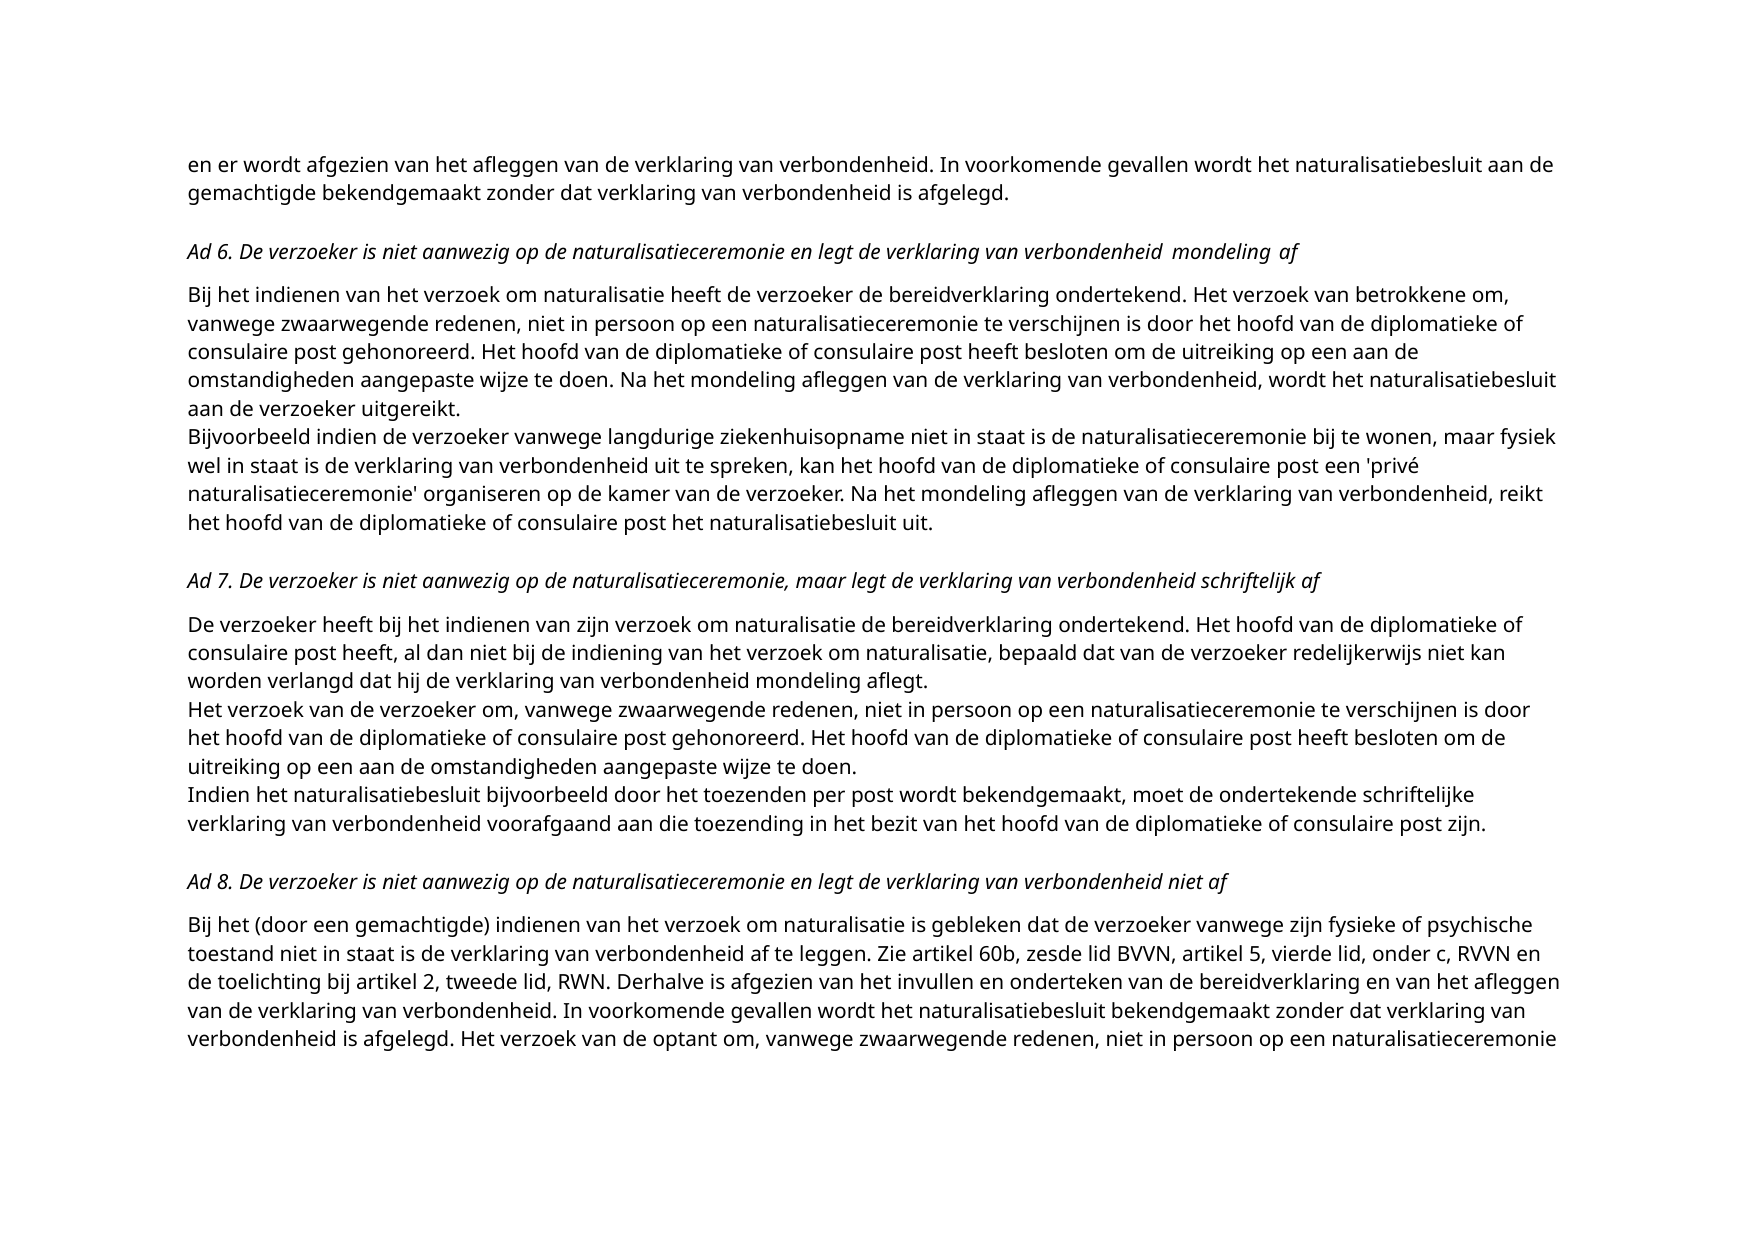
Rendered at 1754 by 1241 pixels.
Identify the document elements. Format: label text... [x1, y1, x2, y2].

text Bij het indienen van het verzoek om naturalisatie heeft de verzoeker de bereidverklaring ondertekend. Het verzoek van betrokkene om, vanwege zwaarwegende redenen, niet in persoon op een naturalisatieceremonie te verschijnen is door het hoofd van de diplomatieke of consulaire post gehonoreerd. Het hoofd van de diplomatieke of consulaire post heeft besloten om de uitreiking op een aan de omstandigheden aangepaste wijze te doen. Na het mondeling afleggen van de verklaring van verbondenheid, wordt het naturalisatiebesluit aan de verzoeker uitgereikt. [187, 280, 1566, 422]
text Ad 8. De verzoeker is niet aanwezig op de naturalisatieceremonie en legt de verklaring van verbondenheid niet af [187, 867, 1566, 896]
text Het verzoek van de verzoeker om, vanwege zwaarwegende redenen, niet in persoon op een naturalisatieceremonie te verschijnen is door het hoofd van de diplomatieke of consulaire post gehonoreerd. Het hoofd van de diplomatieke of consulaire post heeft besloten om de uitreiking op een aan de omstandigheden aangepaste wijze te doen. [187, 695, 1566, 780]
text Bijvoorbeeld indien de verzoeker vanwege langdurige ziekenhuisopname niet in staat is de naturalisatieceremonie bij te wonen, maar fysiek wel in staat is de verklaring van verbondenheid uit te spreken, kan het hoofd van de diplomatieke of consulaire post een 'privé naturalisatieceremonie' organiseren op de kamer van de verzoeker. Na het mondeling afleggen van de verklaring van verbondenheid, reikt het hoofd van de diplomatieke of consulaire post het naturalisatiebesluit uit. [187, 422, 1566, 536]
text Indien het naturalisatiebesluit bijvoorbeeld door het toezenden per post wordt bekendgemaakt, moet de ondertekende schriftelijke verklaring van verbondenheid voorafgaand aan die toezending in het bezit van het hoofd van de diplomatieke of consulaire post zijn. [187, 780, 1566, 837]
text Bij het (door een gemachtigde) indienen van het verzoek om naturalisatie is gebleken dat de verzoeker vanwege zijn fysieke of psychische toestand niet in staat is de verklaring van verbondenheid af te leggen. Zie artikel 60b, zesde lid BVVN, artikel 5, vierde lid, onder c, RVVN en de toelichting bij artikel 2, tweede lid, RWN. Derhalve is afgezien van het invullen en onderteken van de bereidverklaring en van het afleggen van de verklaring van verbondenheid. In voorkomende gevallen wordt het naturalisatiebesluit bekendgemaakt zonder dat verklaring van verbondenheid is afgelegd. Het verzoek van de optant om, vanwege zwaarwegende redenen, niet in persoon op een naturalisatieceremonie [187, 911, 1566, 1053]
text De verzoeker heeft bij het indienen van zijn verzoek om naturalisatie de bereidverklaring ondertekend. Het hoofd van de diplomatieke of consulaire post heeft, al dan niet bij de indiening van het verzoek om naturalisatie, bepaald dat van de verzoeker redelijkerwijs niet kan worden verlangd dat hij de verklaring van verbondenheid mondeling aflegt. [187, 610, 1566, 695]
text Ad 7. De verzoeker is niet aanwezig op de naturalisatieceremonie, maar legt de verklaring van verbondenheid schriftelijk af [187, 566, 1566, 595]
text en er wordt afgezien van het afleggen van de verklaring van verbondenheid. In voorkomende gevallen wordt het naturalisatiebesluit aan de gemachtigde bekendgemaakt zonder dat verklaring van verbondenheid is afgelegd. [187, 150, 1566, 207]
text Ad 6. De verzoeker is niet aanwezig op de naturalisatieceremonie en legt de verklaring van verbondenheid mondeling af [187, 237, 1566, 265]
